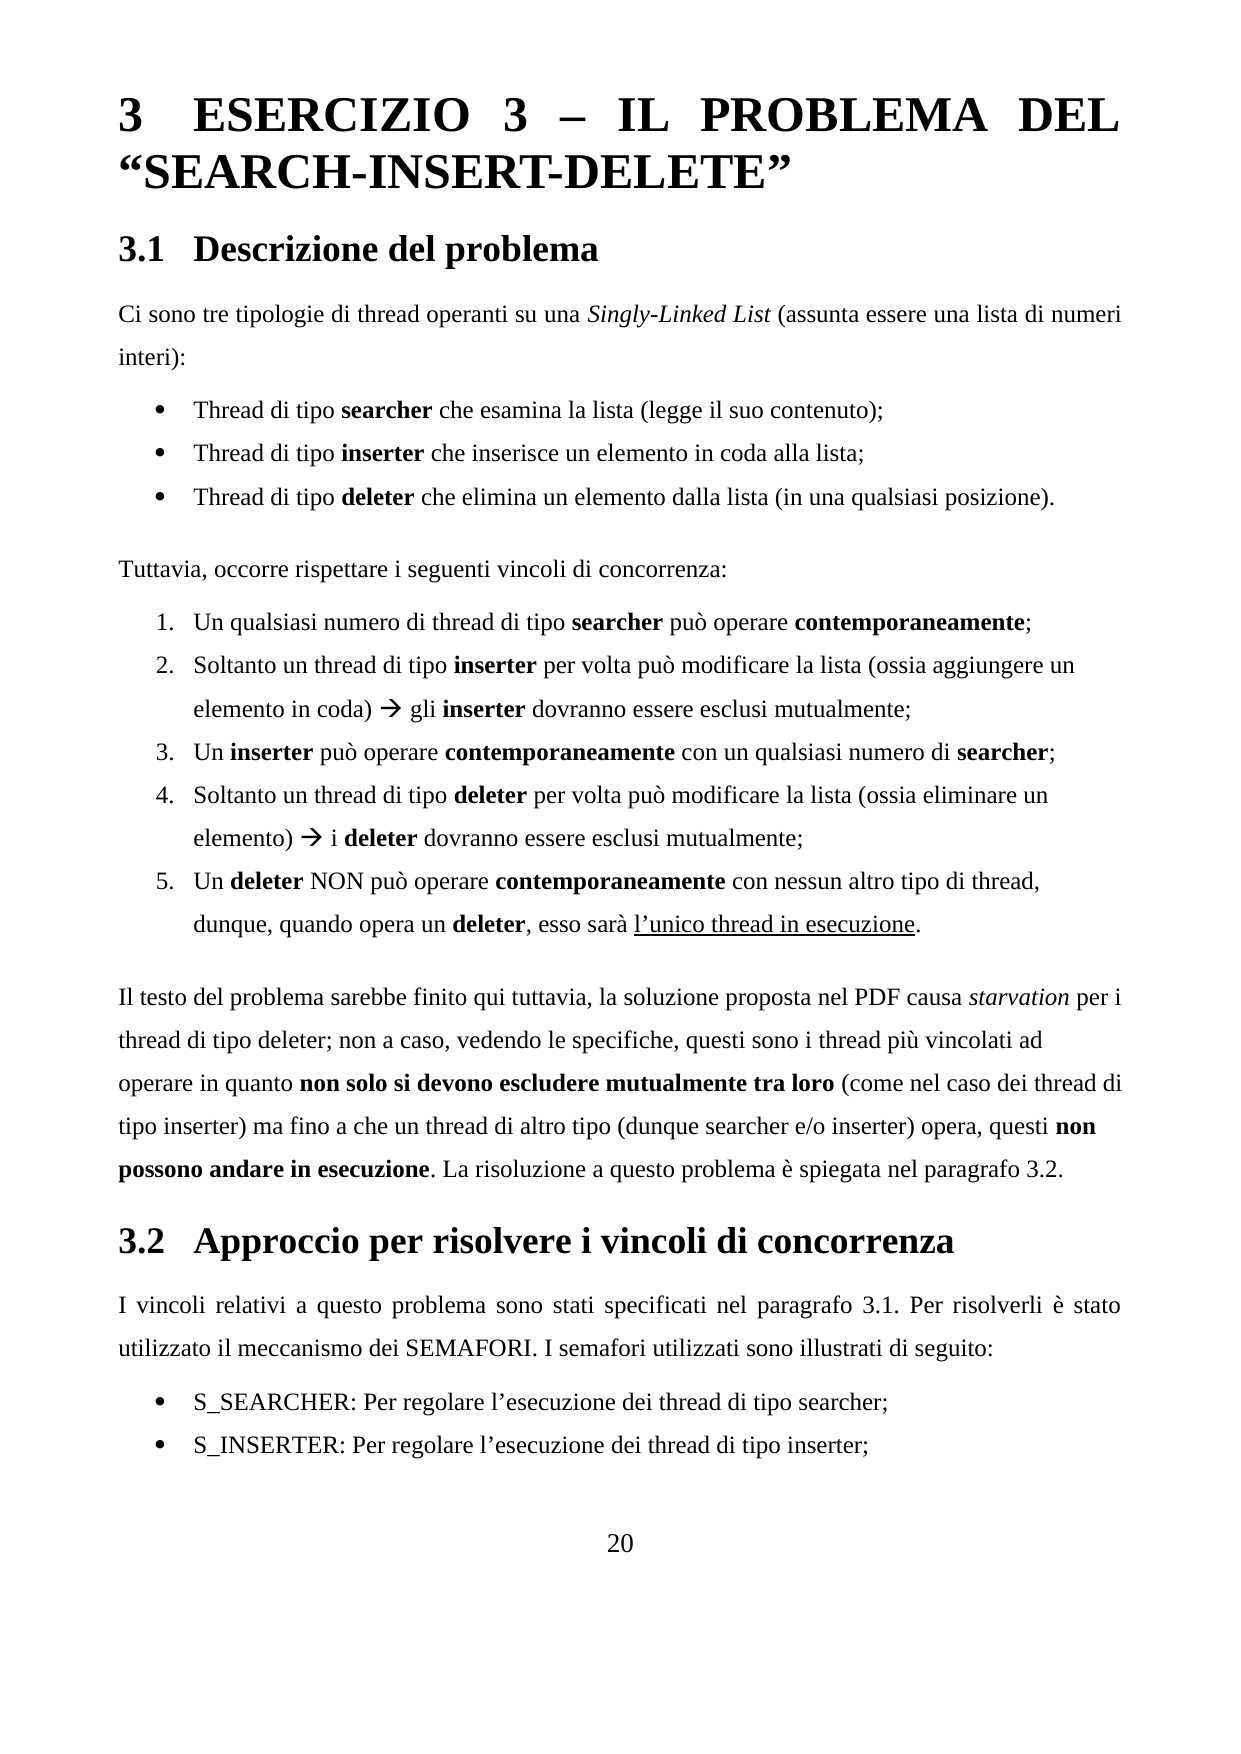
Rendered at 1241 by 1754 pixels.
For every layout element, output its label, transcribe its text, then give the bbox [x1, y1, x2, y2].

list Un qualsiasi numero di thread di tipo searcher può operare contemporaneamente; [156, 607, 1122, 636]
text Ci sono tre tipologie di thread operanti su una Singly-Linked List (assunta essere una lista di numeri interi): [118, 299, 1122, 371]
list S_SEARCHER: Per regolare l’esecuzione dei thread di tipo searcher; [156, 1387, 1122, 1416]
list Un inserter può operare contemporaneamente con un qualsiasi numero di searcher; [156, 737, 1122, 766]
text Il testo del problema sarebbe finito qui tuttavia, la soluzione proposta nel PDF causa starvation per i thread di tipo deleter; non a caso, vedendo le specifiche, questi sono i thread più vincolati ad operare in quanto non solo si devono escludere mutualmente tra loro (come nel caso dei thread di tipo inserter) ma fino a che un thread di altro tipo (dunque searcher e/o inserter) opera, questi non possono andare in esecuzione. La risoluzione a questo problema è spiegata nel paragrafo 3.2. [118, 982, 1122, 1183]
list Descrizione del problema [118, 226, 1122, 269]
list Approccio per risolvere i vincoli di concorrenza [118, 1218, 1122, 1261]
list ESERCIZIO 3 – IL PROBLEMA DEL “SEARCH-INSERT-DELETE” [118, 84, 1122, 199]
list Thread di tipo inserter che inserisce un elemento in coda alla lista; [156, 438, 1122, 467]
list S_INSERTER: Per regolare l’esecuzione dei thread di tipo inserter; [156, 1430, 1122, 1459]
list Un deleter NON può operare contemporaneamente con nessun altro tipo di thread, dunque, quando opera un deleter, esso sarà l’unico thread in esecuzione. [156, 866, 1122, 938]
list Thread di tipo deleter che elimina un elemento dalla lista (in una qualsiasi posizione). [156, 482, 1122, 510]
text Tuttavia, occorre rispettare i seguenti vincoli di concorrenza: [118, 554, 1122, 583]
text I vincoli relativi a questo problema sono stati specificati nel paragrafo 3.1. Per risolverli è stato utilizzato il meccanismo dei SEMAFORI. I semafori utilizzati sono illustrati di seguito: [118, 1290, 1122, 1362]
list Soltanto un thread di tipo inserter per volta può modificare la lista (ossia aggiungere un elemento in coda)  gli inserter dovranno essere esclusi mutualmente; [156, 651, 1122, 722]
list Soltanto un thread di tipo deleter per volta può modificare la lista (ossia eliminare un elemento)  i deleter dovranno essere esclusi mutualmente; [156, 780, 1122, 852]
list Thread di tipo searcher che esamina la lista (legge il suo contenuto); [156, 395, 1122, 424]
